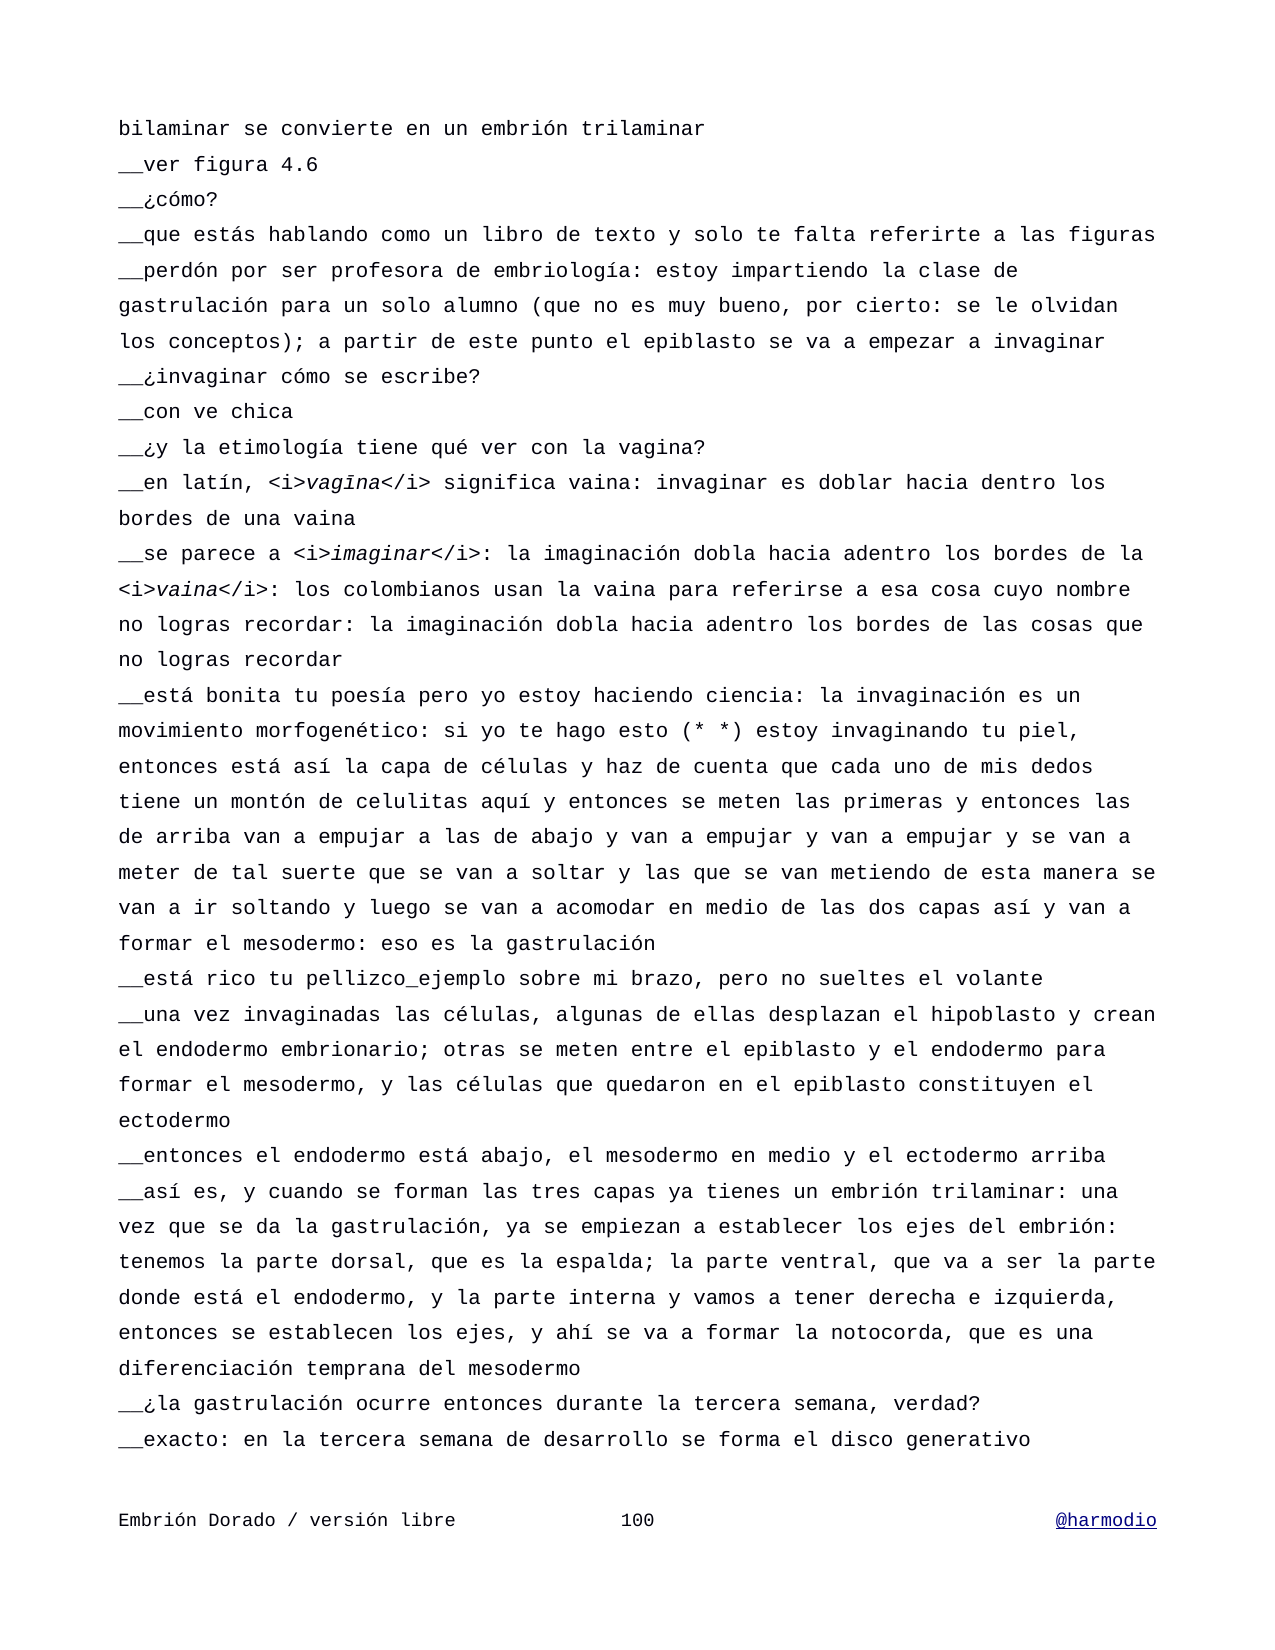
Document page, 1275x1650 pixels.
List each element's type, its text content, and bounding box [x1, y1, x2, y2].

text __¿y la etimología tiene qué ver con la vagina? [118, 437, 1157, 461]
text __exacto: en la tercera semana de desarrollo se forma el disco generativo [118, 1428, 1157, 1452]
text __¿cómo? [118, 189, 1157, 213]
text __ver figura 4.6 [118, 153, 1157, 177]
text __en latín, <i>vagīna</i> significa vaina: invaginar es doblar hacia dentro los bordes de una vaina [118, 472, 1157, 531]
text __que estás hablando como un libro de texto y solo te falta referirte a las figuras [118, 224, 1157, 248]
text __con ve chica [118, 401, 1157, 425]
text __¿invaginar cómo se escribe? [118, 366, 1157, 390]
text __perdón por ser profesora de embriología: estoy impartiendo la clase de gastrulación para un solo alumno (que no es muy bueno, por cierto: se le olvidan los conceptos); a partir de este punto el epiblasto se va a empezar a invaginar [118, 260, 1157, 354]
text __está bonita tu poesía pero yo estoy haciendo ciencia: la invaginación es un movimiento morfogenético: si yo te hago esto (* *) estoy invaginando tu piel, entonces está así la capa de células y haz de cuenta que cada uno de mis dedos tiene un montón de celulitas aquí y entonces se meten las primeras y entonces las de arriba van a empujar a las de abajo y van a empujar y van a empujar y se van a meter de tal suerte que se van a soltar y las que se van metiendo de esta manera se van a ir soltando y luego se van a acomodar en medio de las dos capas así y van a formar el mesodermo: eso es la gastrulación [118, 685, 1157, 956]
text __se parece a <i>imaginar</i>: la imaginación dobla hacia adentro los bordes de la <i>vaina</i>: los colombianos usan la vaina para referirse a esa cosa cuyo nombre no logras recordar: la imaginación dobla hacia adentro los bordes de las cosas que no logras recordar [118, 543, 1157, 673]
text __¿la gastrulación ocurre entonces durante la tercera semana, verdad? [118, 1393, 1157, 1417]
text __una vez invaginadas las células, algunas de ellas desplazan el hipoblasto y crean el endodermo embrionario; otras se meten entre el epiblasto y el endodermo para formar el mesodermo, y las células que quedaron en el epiblasto constituyen el ectodermo [118, 1003, 1157, 1133]
text bilaminar se convierte en un embrión trilaminar [118, 118, 1157, 142]
text __así es, y cuando se forman las tres capas ya tienes un embrión trilaminar: una vez que se da la gastrulación, ya se empiezan a establecer los ejes del embrión: tenemos la parte dorsal, que es la espalda; la parte ventral, que va a ser la parte donde está el endodermo, y la parte interna y vamos a tener derecha e izquierda, entonces se establecen los ejes, y ahí se va a formar la notocorda, que es una diferenciación temprana del mesodermo [118, 1181, 1157, 1381]
text __está rico tu pellizco_ejemplo sobre mi brazo, pero no sueltes el volante [118, 968, 1157, 992]
text __entonces el endodermo está abajo, el mesodermo en medio y el ectodermo arriba [118, 1145, 1157, 1169]
